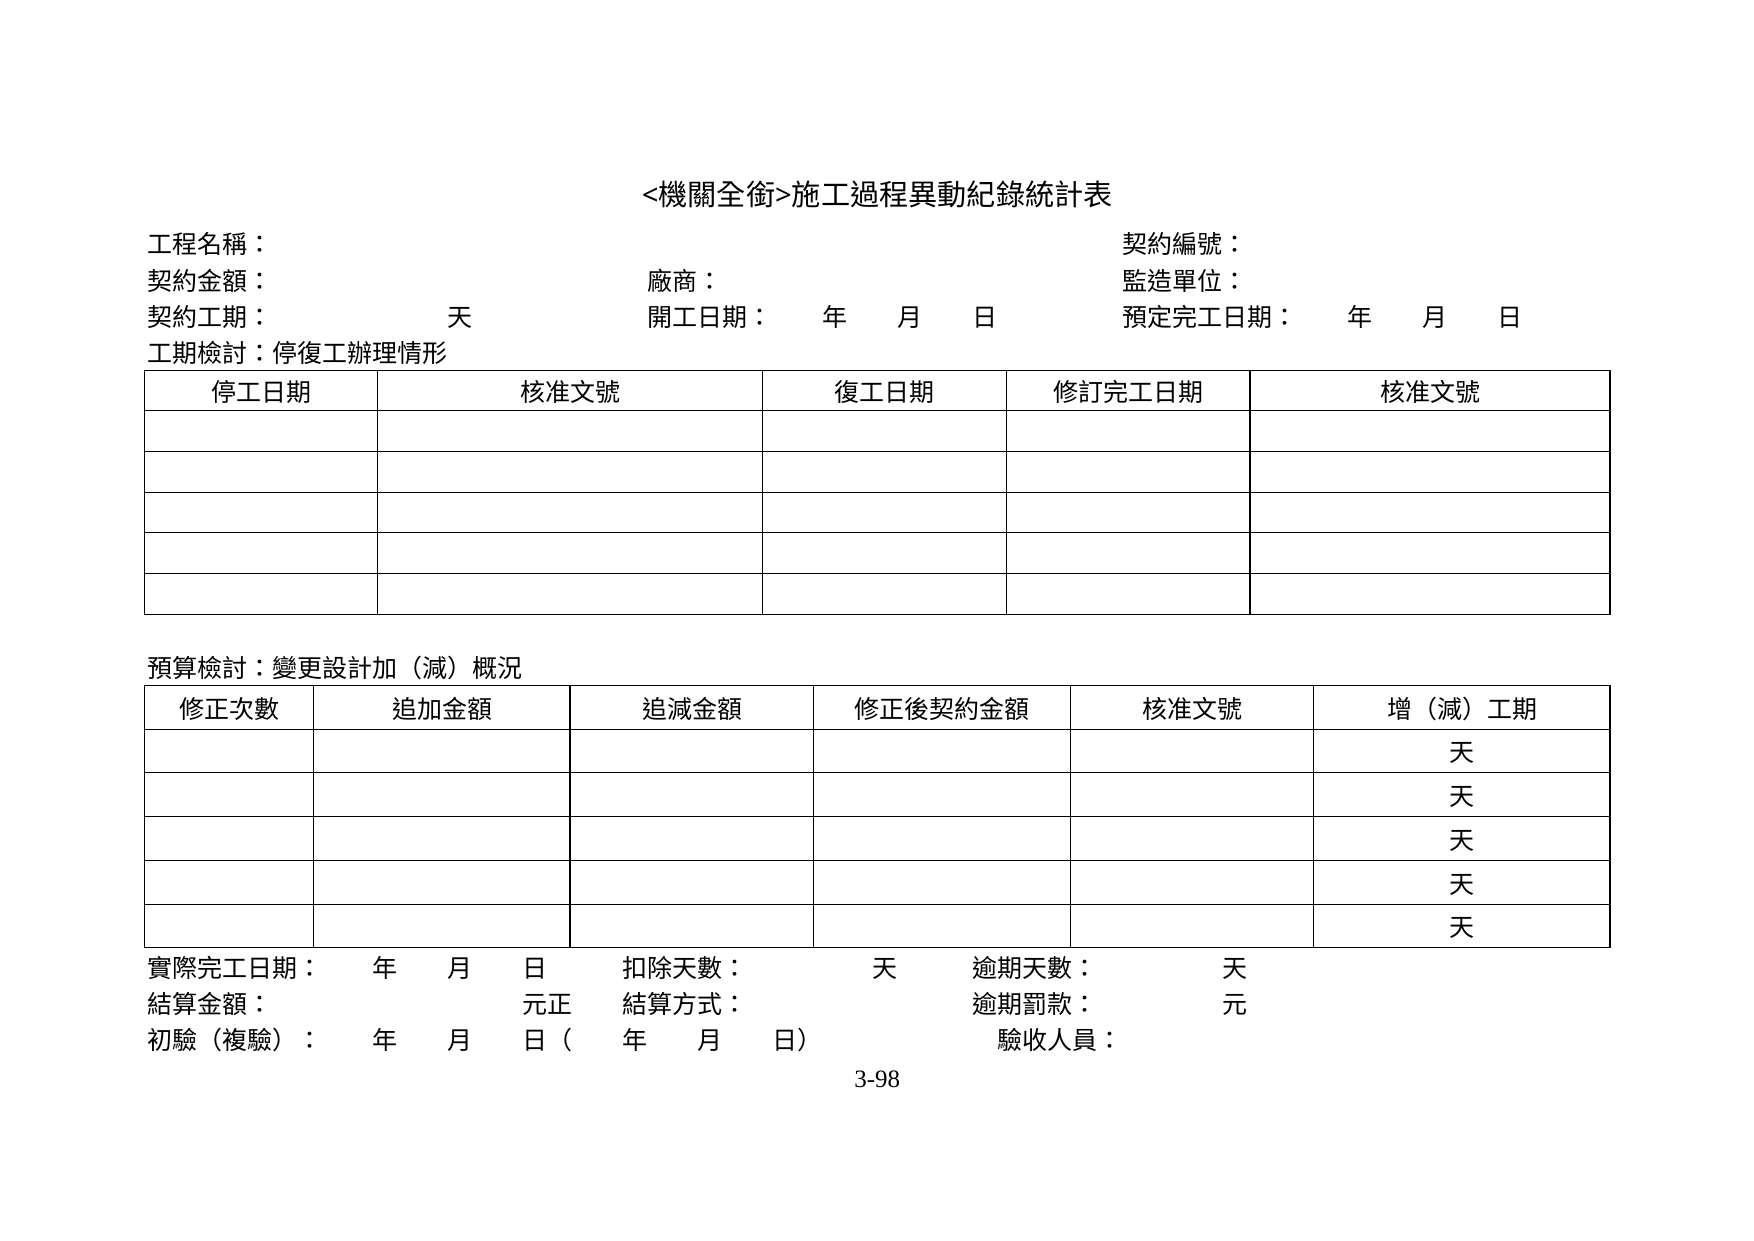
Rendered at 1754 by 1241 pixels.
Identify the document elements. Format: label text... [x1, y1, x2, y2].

table_cell [1007, 574, 1249, 613]
table_cell [314, 817, 569, 860]
table_header 追減金額 [571, 686, 813, 728]
table_cell [1071, 861, 1313, 903]
table_cell 天 [1314, 773, 1609, 816]
table_cell [378, 452, 762, 492]
table_cell [763, 493, 1006, 532]
table_cell [1007, 533, 1249, 573]
table_cell [814, 861, 1070, 903]
text 工程名稱： 契約編號： [148, 225, 1606, 261]
table_cell [1251, 533, 1609, 573]
table_cell [145, 773, 313, 816]
table_header 核准文號 [1071, 686, 1313, 728]
table_cell [145, 574, 377, 613]
table_cell [378, 411, 762, 451]
table_cell [814, 905, 1070, 947]
table_header 增（減）工期 [1314, 686, 1609, 728]
text 實際完工日期： 年 月 日 扣除天數： 天 逾期天數： 天 [148, 948, 1606, 984]
table_header 核准文號 [378, 371, 762, 410]
table_cell [378, 493, 762, 532]
table_cell [1251, 411, 1609, 451]
table_cell [1007, 452, 1249, 492]
table_cell [1251, 452, 1609, 492]
table_cell [145, 452, 377, 492]
table_cell [814, 817, 1070, 860]
table_cell 天 [1314, 905, 1609, 947]
table_cell [763, 452, 1006, 492]
text 契約金額： 廠商： 監造單位： [148, 261, 1606, 297]
text <機關全銜>施工過程異動紀錄統計表 [148, 172, 1606, 214]
text 預算檢討：變更設計加（減）概況 [148, 648, 1606, 685]
table_cell [145, 730, 313, 772]
table_header 停工日期 [145, 371, 377, 410]
table_cell [571, 773, 813, 816]
table_cell [1071, 905, 1313, 947]
table_header 修訂完工日期 [1007, 371, 1249, 410]
table_cell [571, 861, 813, 903]
table_cell [1251, 493, 1609, 532]
table_cell [314, 730, 569, 772]
table_cell 天 [1314, 817, 1609, 860]
table_cell [571, 817, 813, 860]
table_cell [763, 411, 1006, 451]
text 工期檢討：停復工辦理情形 [148, 333, 1606, 370]
table_cell [571, 730, 813, 772]
table_cell [378, 574, 762, 613]
table_cell [314, 773, 569, 816]
table_cell [314, 861, 569, 903]
table_cell [1071, 817, 1313, 860]
table_cell [145, 905, 313, 947]
table_cell [378, 533, 762, 573]
table_cell [314, 905, 569, 947]
table_cell [145, 493, 377, 532]
table_cell [1007, 493, 1249, 532]
table_cell 天 [1314, 730, 1609, 772]
table_cell [145, 861, 313, 903]
table_cell [814, 773, 1070, 816]
table_header 核准文號 [1251, 371, 1609, 410]
text 契約工期： 天 開工日期： 年 月 日 預定完工日期： 年 月 日 [148, 297, 1606, 333]
table_cell [763, 533, 1006, 573]
table_cell [1071, 773, 1313, 816]
table_header 復工日期 [763, 371, 1006, 410]
table_cell [814, 730, 1070, 772]
table_cell [1071, 730, 1313, 772]
text 初驗（複驗）： 年 月 日（ 年 月 日） 驗收人員： [148, 1021, 1606, 1057]
table_cell [1007, 411, 1249, 451]
table_cell [1251, 574, 1609, 613]
table_cell [145, 817, 313, 860]
table_header 修正後契約金額 [814, 686, 1070, 728]
table_cell [145, 533, 377, 573]
table_cell [763, 574, 1006, 613]
table_cell [571, 905, 813, 947]
text 結算金額： 元正 結算方式： 逾期罰款： 元 [148, 984, 1606, 1021]
table_header 修正次數 [145, 686, 313, 728]
table_header 追加金額 [314, 686, 569, 728]
table_cell [145, 411, 377, 451]
table_cell 天 [1314, 861, 1609, 903]
